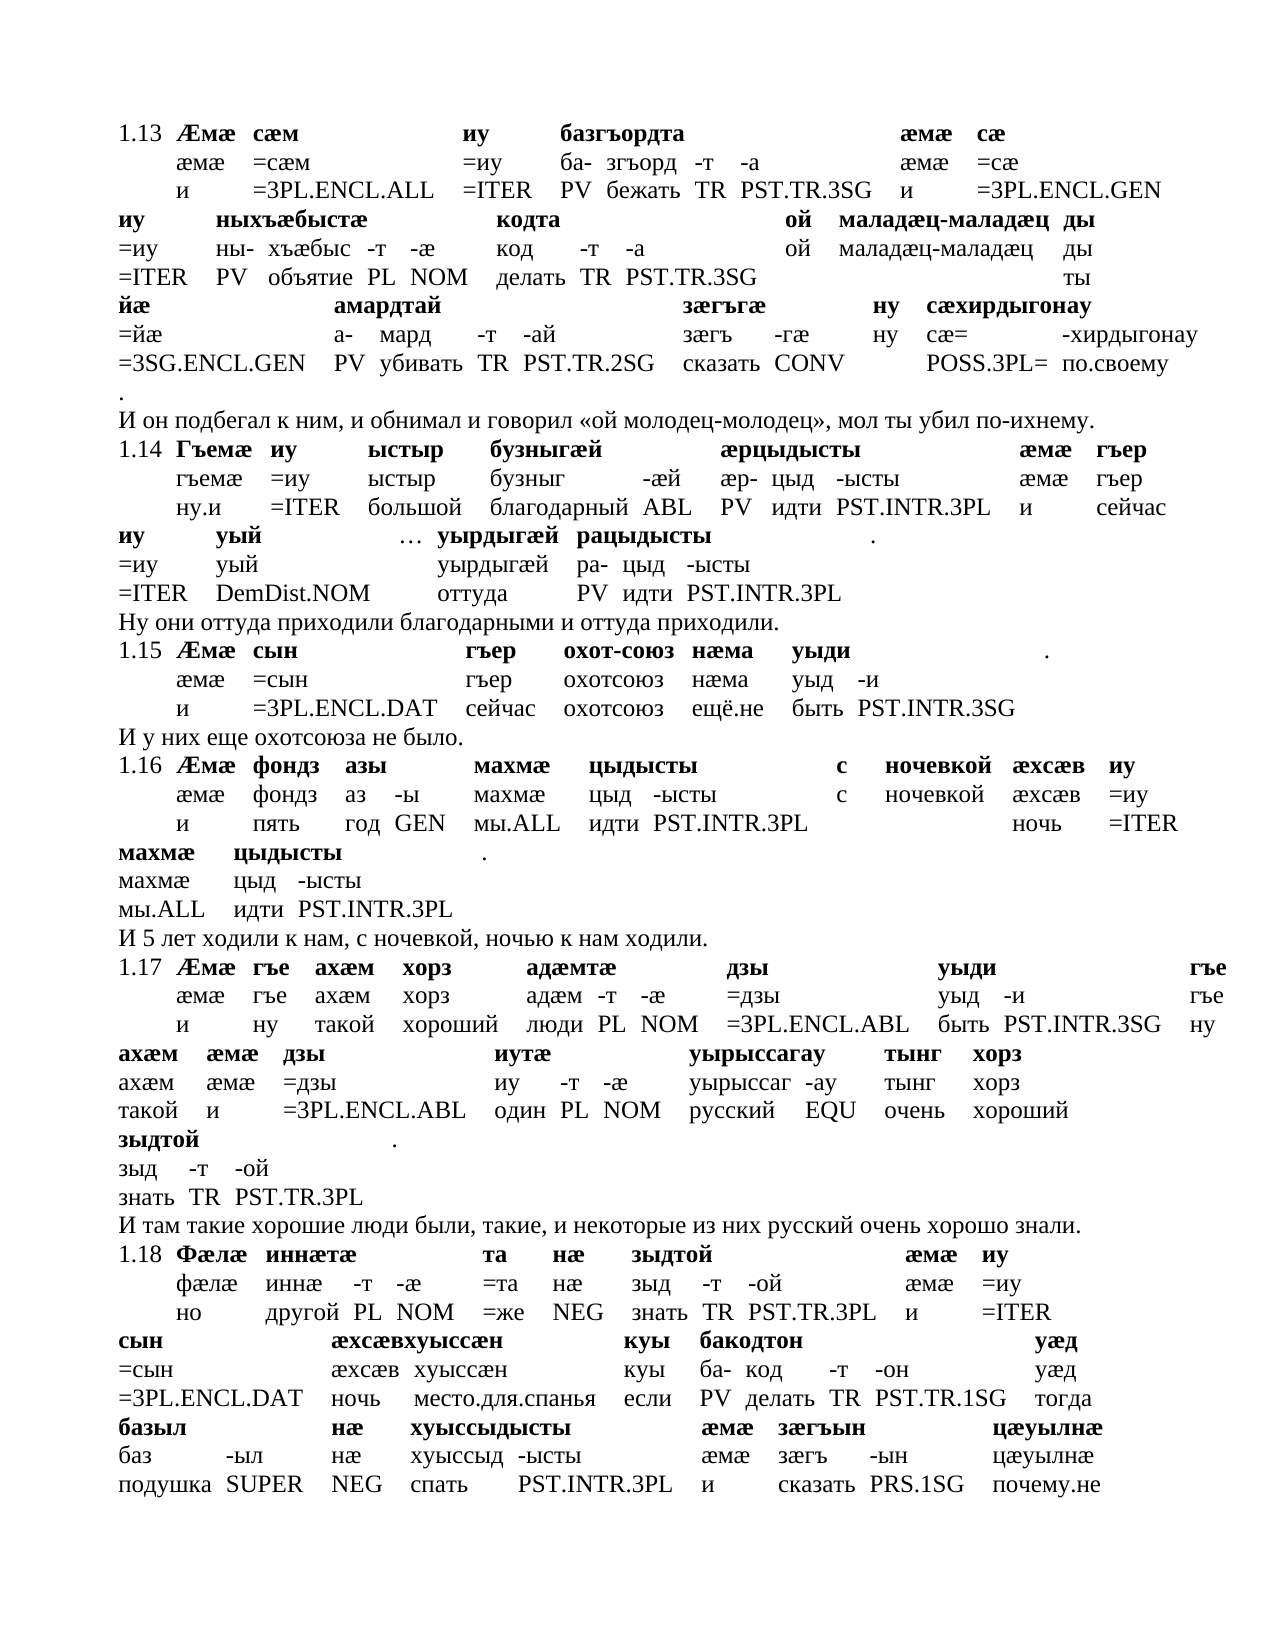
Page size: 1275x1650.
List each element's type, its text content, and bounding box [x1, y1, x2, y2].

text нæ [331, 1441, 383, 1469]
text NOM [396, 1297, 454, 1326]
text 1.13 [118, 118, 162, 147]
text сын [118, 1326, 317, 1354]
text пять [253, 808, 317, 837]
text И у них еще охотсоюза не было. [118, 722, 1249, 751]
text PST.INTR.3SG [1003, 1009, 1162, 1038]
text уый [216, 549, 371, 578]
text -т [560, 1067, 589, 1096]
text цыд [622, 549, 673, 578]
text æмæ [176, 981, 225, 1009]
text NOM [410, 262, 468, 291]
text очень [884, 1096, 945, 1124]
text почему.не [992, 1469, 1101, 1498]
text объятие [268, 262, 353, 291]
text охотсоюз [563, 693, 664, 722]
text PRS.1SG [869, 1469, 964, 1498]
text хорз [402, 981, 498, 1009]
text =сын [118, 1354, 303, 1383]
text гъер [465, 664, 536, 693]
text бежать [606, 176, 681, 204]
text =иу [982, 1268, 1051, 1297]
text PST.INTR.3PL [686, 578, 842, 607]
text =иу [1108, 779, 1178, 808]
text . [870, 521, 891, 549]
text -т [579, 233, 612, 262]
text ба- [560, 147, 592, 176]
text ночь [331, 1383, 400, 1412]
text . [481, 837, 502, 866]
text куы [624, 1326, 686, 1354]
text сæ [977, 118, 1176, 147]
text махмæ [473, 779, 561, 808]
text идти [771, 492, 822, 521]
text дзы [726, 952, 924, 981]
text ахæм [118, 1038, 192, 1067]
text -æ [410, 233, 468, 262]
text делать [745, 1383, 815, 1412]
text зыдтой [118, 1124, 378, 1153]
text делать [496, 262, 566, 291]
text бакодтон [699, 1326, 1021, 1354]
text хороший [402, 1009, 498, 1038]
text идти [622, 578, 673, 607]
text фондз [253, 751, 331, 779]
text -и [857, 664, 1016, 693]
text гъе [253, 952, 301, 981]
text æмæ [176, 147, 225, 176]
text -ысты [686, 549, 842, 578]
text DemDist.NOM [216, 578, 371, 607]
text ой [785, 233, 811, 262]
text TR [694, 176, 726, 204]
text =3PL.ENCL.GEN [977, 176, 1162, 204]
text зæгъын [778, 1412, 978, 1441]
text сказать [778, 1469, 856, 1498]
text нæ [552, 1239, 618, 1268]
text цыд [771, 463, 822, 492]
text ночевкой [885, 751, 998, 779]
text =3PL.ENCL.DAT [253, 693, 438, 722]
text PV [333, 348, 366, 377]
text PST.TR.3SG [740, 176, 872, 204]
text 1.15 [118, 636, 162, 664]
text -т [477, 319, 509, 348]
text охот-союз [563, 636, 678, 664]
text æмæ [176, 779, 225, 808]
text =иу [462, 147, 532, 176]
text PV [699, 1383, 732, 1412]
text PST.TR.1SG [875, 1383, 1007, 1412]
text гъе [1189, 981, 1224, 1009]
text по.своему [1062, 348, 1198, 377]
text уырыссагау [689, 1038, 870, 1067]
text -ысты [653, 779, 809, 808]
text гъемæ [176, 463, 243, 492]
text -хирдыгонау [1062, 319, 1198, 348]
text уырыссаг [689, 1067, 791, 1096]
text большой [368, 492, 462, 521]
text уырдыгæй [437, 521, 563, 549]
text иу [462, 118, 546, 147]
text быть [938, 1009, 989, 1038]
text NOM [603, 1096, 661, 1124]
text и [176, 1009, 225, 1038]
text маладæц-маладæц [839, 233, 1034, 262]
text Æмæ [176, 952, 239, 981]
text GEN [394, 808, 446, 837]
text -т [367, 233, 396, 262]
text гъер [465, 636, 549, 664]
text æмæ [176, 664, 225, 693]
text ну [873, 319, 899, 348]
text знать [118, 1182, 175, 1211]
text -т [829, 1354, 861, 1383]
text убивать [379, 348, 463, 377]
text иу [118, 521, 202, 549]
text код [745, 1354, 815, 1383]
text =3PL.ENCL.ALL [253, 176, 435, 204]
text -æ [396, 1268, 454, 1297]
text И там такие хорошие люди были, такие, и некоторые из них русский очень хорошо знали. [118, 1211, 1249, 1239]
text æмæ [1019, 463, 1068, 492]
text аз [345, 779, 381, 808]
text =иу [270, 463, 340, 492]
text =сæ [977, 147, 1162, 176]
text =та [482, 1268, 525, 1297]
text если [624, 1383, 672, 1412]
text PL [353, 1297, 382, 1326]
text рацыдысты [576, 521, 856, 549]
text TR [189, 1182, 221, 1211]
text Æмæ [176, 751, 239, 779]
text -гæ [774, 319, 845, 348]
text тынг [884, 1038, 959, 1067]
text Æмæ [176, 636, 239, 664]
text сæм [253, 118, 449, 147]
text быть [792, 693, 843, 722]
text PST.INTR.3PL [653, 808, 809, 837]
text знать [631, 1297, 688, 1326]
text и [701, 1469, 750, 1498]
text =ITER [982, 1297, 1051, 1326]
text PL [367, 262, 396, 291]
text ну [873, 291, 912, 319]
text =иу [118, 549, 188, 578]
text POSS.3PL= [926, 348, 1048, 377]
text куы [624, 1354, 672, 1383]
text =3SG.ENCL.GEN [118, 348, 306, 377]
text хорз [402, 952, 512, 981]
text такой [314, 1009, 375, 1038]
text PST.TR.2SG [523, 348, 655, 377]
text махмæ [118, 866, 206, 894]
text и [176, 808, 225, 837]
text зæгъ [778, 1441, 856, 1469]
text базгъордта [560, 118, 886, 147]
text æмæ [206, 1067, 255, 1096]
text и [176, 693, 225, 722]
text NEG [552, 1297, 604, 1326]
text код [496, 233, 566, 262]
text PST.INTR.3SG [857, 693, 1016, 722]
text -ысты [836, 463, 991, 492]
text -æй [642, 463, 692, 492]
text æрцыдысты [720, 434, 1005, 463]
text иу [270, 434, 354, 463]
text бузныг [489, 463, 629, 492]
text æмæ [206, 1038, 269, 1067]
text =йæ [118, 319, 306, 348]
text охотсоюз [563, 664, 664, 693]
text . [118, 377, 139, 406]
text æмæ [900, 147, 949, 176]
text TR [829, 1383, 861, 1412]
text ыстыр [368, 434, 476, 463]
text -т [189, 1153, 221, 1182]
text ра- [576, 549, 608, 578]
text -ыл [226, 1441, 303, 1469]
text -ай [523, 319, 655, 348]
text ну.и [176, 492, 243, 521]
text TR [477, 348, 509, 377]
text бузныгæй [489, 434, 706, 463]
text адæм [526, 981, 583, 1009]
text и [176, 176, 225, 204]
text TR [579, 262, 612, 291]
text нæ [552, 1268, 604, 1297]
text EQU [805, 1096, 856, 1124]
text PST.TR.3PL [748, 1297, 877, 1326]
text -т [353, 1268, 382, 1297]
text а- [333, 319, 366, 348]
text кодта [496, 204, 771, 233]
text NOM [640, 1009, 699, 1038]
text ыстыр [368, 463, 462, 492]
text идти [233, 894, 284, 923]
text æхсæвхуыссæн [331, 1326, 610, 1354]
text с [836, 751, 871, 779]
text хъæбыс [268, 233, 353, 262]
text и [206, 1096, 255, 1124]
text сæхирдыгонау [926, 291, 1212, 319]
text русский [689, 1096, 791, 1124]
text ещё.не [692, 693, 764, 722]
text цыдысты [589, 751, 822, 779]
text PV [560, 176, 592, 204]
text хорз [973, 1038, 1083, 1067]
text æр- [720, 463, 758, 492]
text и [905, 1297, 954, 1326]
text =дзы [726, 981, 910, 1009]
text йæ [118, 291, 320, 319]
text ахæм [118, 1067, 178, 1096]
text -т [694, 147, 726, 176]
text сейчас [1096, 492, 1166, 521]
text нæма [692, 664, 764, 693]
text та [482, 1239, 539, 1268]
text =дзы [283, 1067, 466, 1096]
text тынг [884, 1067, 945, 1096]
text хороший [973, 1096, 1069, 1124]
text сæ= [926, 319, 1048, 348]
text . [391, 1124, 412, 1153]
text 1.17 [118, 952, 162, 981]
text -он [875, 1354, 1007, 1383]
text зыд [118, 1153, 175, 1182]
text иу [118, 204, 202, 233]
text -ой [748, 1268, 877, 1297]
text зыд [631, 1268, 688, 1297]
text =сын [253, 664, 438, 693]
text -ын [869, 1441, 964, 1469]
text идти [589, 808, 639, 837]
text и [900, 176, 949, 204]
text И он подбегал к ним, и обнимал и говорил «ой молодец-молодец», мол ты убил по-ихнему. [118, 406, 1249, 434]
text æхсæв [1012, 751, 1095, 779]
text зæгъгæ [683, 291, 859, 319]
text с [836, 779, 857, 808]
text дзы [283, 1038, 480, 1067]
text благодарный [489, 492, 629, 521]
text иу [982, 1239, 1065, 1268]
text æмæ [900, 118, 963, 147]
text . [1043, 636, 1064, 664]
text æмæ [1019, 434, 1082, 463]
text ты [1063, 262, 1093, 291]
text уырдыгæй [437, 549, 549, 578]
text и [1019, 492, 1068, 521]
text =3PL.ENCL.ABL [726, 1009, 910, 1038]
text -а [740, 147, 872, 176]
text иу [1108, 751, 1192, 779]
text æмæ [701, 1441, 750, 1469]
text =сæм [253, 147, 435, 176]
text ну [253, 1009, 287, 1038]
text место.для.спанья [413, 1383, 596, 1412]
text -ой [234, 1153, 364, 1182]
text PST.TR.3PL [234, 1182, 364, 1211]
text махмæ [118, 837, 219, 866]
text 1.16 [118, 751, 162, 779]
text CONV [774, 348, 845, 377]
text ды [1063, 204, 1107, 233]
text згъорд [606, 147, 681, 176]
text гъе [253, 981, 287, 1009]
text =3PL.ENCL.ABL [283, 1096, 466, 1124]
text уыди [792, 636, 1030, 664]
text год [345, 808, 381, 837]
text сейчас [465, 693, 536, 722]
text другой [265, 1297, 339, 1326]
text уый [216, 521, 384, 549]
text TR [702, 1297, 734, 1326]
text азы [345, 751, 460, 779]
text -æ [603, 1067, 661, 1096]
text SUPER [226, 1469, 303, 1498]
text уæд [1034, 1326, 1106, 1354]
text PST.INTR.3PL [836, 492, 991, 521]
text ны- [216, 233, 254, 262]
text =ITER [118, 578, 188, 607]
text такой [118, 1096, 178, 1124]
text PV [720, 492, 758, 521]
text NEG [331, 1469, 383, 1498]
text ночь [1012, 808, 1081, 837]
text гъе [1189, 952, 1238, 981]
text базыл [118, 1412, 317, 1441]
text цыдысты [233, 837, 467, 866]
text зæгъ [683, 319, 760, 348]
text -а [625, 233, 757, 262]
text амардтай [333, 291, 669, 319]
text маладæц-маладæц [839, 204, 1049, 233]
text Ну они оттуда приходили благодарными и оттуда приходили. [118, 607, 1249, 636]
text =ITER [270, 492, 340, 521]
text PST.TR.3SG [625, 262, 757, 291]
text иутæ [494, 1038, 675, 1067]
text æмæ [905, 1239, 968, 1268]
text -т [702, 1268, 734, 1297]
text цæуылнæ [992, 1441, 1101, 1469]
text тогда [1034, 1383, 1092, 1412]
text мы.ALL [118, 894, 206, 923]
text =иу [118, 233, 188, 262]
text -и [1003, 981, 1162, 1009]
text -т [597, 981, 627, 1009]
text 1.14 [118, 434, 162, 463]
text ба- [699, 1354, 732, 1383]
text оттуда [437, 578, 549, 607]
text сын [253, 636, 452, 664]
text подушка [118, 1469, 212, 1498]
text гъер [1096, 434, 1180, 463]
text уыд [792, 664, 843, 693]
text адæмтæ [526, 952, 713, 981]
text иу [494, 1067, 546, 1096]
text PV [216, 262, 254, 291]
text фондз [253, 779, 317, 808]
text 1.18 [118, 1239, 162, 1268]
text нæ [331, 1412, 396, 1441]
text =же [482, 1297, 525, 1326]
text мард [379, 319, 463, 348]
text PL [597, 1009, 627, 1038]
text иннæ [265, 1268, 339, 1297]
text мы.ALL [473, 808, 561, 837]
text æмæ [701, 1412, 764, 1441]
text -ысты [298, 866, 453, 894]
text ну [1189, 1009, 1224, 1038]
text хорз [973, 1067, 1069, 1096]
text зыдтой [631, 1239, 891, 1268]
text цыд [589, 779, 639, 808]
text уыди [938, 952, 1176, 981]
text ABL [642, 492, 692, 521]
text ныхъæбыстæ [216, 204, 482, 233]
text æхсæв [1012, 779, 1081, 808]
text Æмæ [176, 118, 239, 147]
text =ITER [118, 262, 188, 291]
text иннæтæ [265, 1239, 468, 1268]
text но [176, 1297, 238, 1326]
text уыд [938, 981, 989, 1009]
text PV [576, 578, 608, 607]
text ахæм [314, 952, 389, 981]
text =ITER [1108, 808, 1178, 837]
text Гъемæ [176, 434, 256, 463]
text Фæлæ [176, 1239, 252, 1268]
text -ысты [518, 1441, 673, 1469]
text æхсæв [331, 1354, 400, 1383]
text -æ [640, 981, 699, 1009]
text -ы [394, 779, 446, 808]
text нæма [692, 636, 778, 664]
text ахæм [314, 981, 375, 1009]
text ды [1063, 233, 1093, 262]
text сказать [683, 348, 760, 377]
text PST.INTR.3PL [518, 1469, 673, 1498]
text … [398, 521, 423, 549]
text спать [410, 1469, 504, 1498]
text один [494, 1096, 546, 1124]
text цыд [233, 866, 284, 894]
text гъер [1096, 463, 1166, 492]
text махмæ [473, 751, 575, 779]
text =3PL.ENCL.DAT [118, 1383, 303, 1412]
text -ау [805, 1067, 856, 1096]
text æмæ [905, 1268, 954, 1297]
text ночевкой [885, 779, 984, 808]
text =ITER [462, 176, 532, 204]
text PST.INTR.3PL [298, 894, 453, 923]
text хуыссыд [410, 1441, 504, 1469]
text люди [526, 1009, 583, 1038]
text хуыссыдысты [410, 1412, 687, 1441]
text PL [560, 1096, 589, 1124]
text баз [118, 1441, 212, 1469]
text фæлæ [176, 1268, 238, 1297]
text уæд [1034, 1354, 1092, 1383]
text цæуылнæ [992, 1412, 1115, 1441]
text И 5 лет ходили к нам, с ночевкой, ночью к нам ходили. [118, 923, 1249, 952]
text хуыссæн [413, 1354, 596, 1383]
text ой [785, 204, 825, 233]
